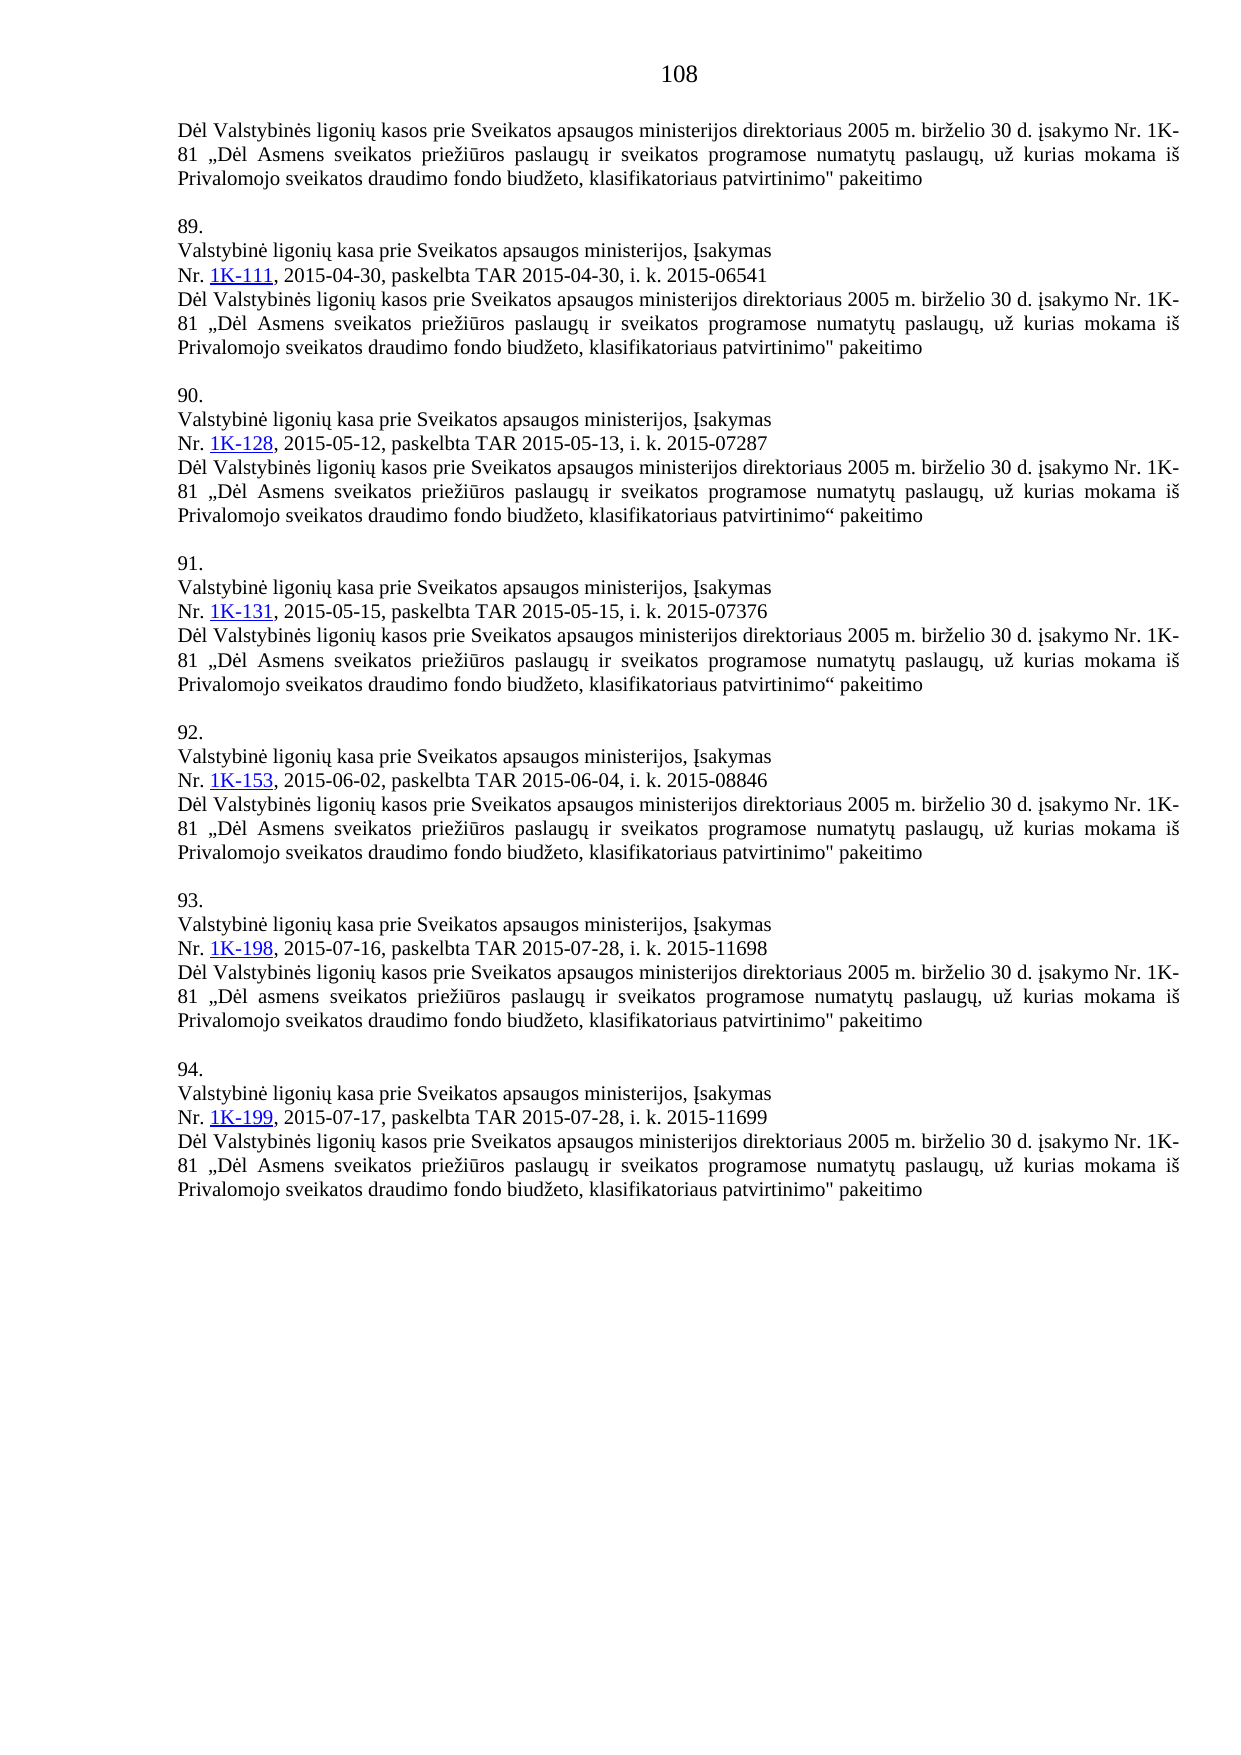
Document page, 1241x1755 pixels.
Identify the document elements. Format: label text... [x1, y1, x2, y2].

text Nr. 1K-111, 2015-04-30, paskelbta TAR 2015-04-30, i. k. 2015-06541 [177, 262, 1181, 287]
text 89. [177, 214, 1181, 238]
text Nr. 1K-131, 2015-05-15, paskelbta TAR 2015-05-15, i. k. 2015-07376 [177, 599, 1181, 623]
text Valstybinė ligonių kasa prie Sveikatos apsaugos ministerijos, Įsakymas [177, 912, 1181, 936]
text Valstybinė ligonių kasa prie Sveikatos apsaugos ministerijos, Įsakymas [177, 407, 1181, 431]
text 94. [177, 1057, 1181, 1081]
text Dėl Valstybinės ligonių kasos prie Sveikatos apsaugos ministerijos direktoriaus 2005 m. birželio 30 d. įsakymo Nr. 1K-81 „Dėl Asmens sveikatos priežiūros paslaugų ir sveikatos programose numatytų paslaugų, už kurias mokama iš Privalomojo sveikatos draudimo fondo biudžeto, klasifikatoriaus patvirtinimo" pakeitimo [177, 792, 1181, 864]
text Dėl Valstybinės ligonių kasos prie Sveikatos apsaugos ministerijos direktoriaus 2005 m. birželio 30 d. įsakymo Nr. 1K-81 „Dėl Asmens sveikatos priežiūros paslaugų ir sveikatos programose numatytų paslaugų, už kurias mokama iš Privalomojo sveikatos draudimo fondo biudžeto, klasifikatoriaus patvirtinimo“ pakeitimo [177, 455, 1181, 527]
text Dėl Valstybinės ligonių kasos prie Sveikatos apsaugos ministerijos direktoriaus 2005 m. birželio 30 d. įsakymo Nr. 1K-81 „Dėl Asmens sveikatos priežiūros paslaugų ir sveikatos programose numatytų paslaugų, už kurias mokama iš Privalomojo sveikatos draudimo fondo biudžeto, klasifikatoriaus patvirtinimo" pakeitimo [177, 287, 1181, 359]
text Valstybinė ligonių kasa prie Sveikatos apsaugos ministerijos, Įsakymas [177, 575, 1181, 599]
text Dėl Valstybinės ligonių kasos prie Sveikatos apsaugos ministerijos direktoriaus 2005 m. birželio 30 d. įsakymo Nr. 1K-81 „Dėl asmens sveikatos priežiūros paslaugų ir sveikatos programose numatytų paslaugų, už kurias mokama iš Privalomojo sveikatos draudimo fondo biudžeto, klasifikatoriaus patvirtinimo" pakeitimo [177, 960, 1181, 1032]
text Valstybinė ligonių kasa prie Sveikatos apsaugos ministerijos, Įsakymas [177, 1081, 1181, 1105]
text 91. [177, 551, 1181, 575]
text Dėl Valstybinės ligonių kasos prie Sveikatos apsaugos ministerijos direktoriaus 2005 m. birželio 30 d. įsakymo Nr. 1K-81 „Dėl Asmens sveikatos priežiūros paslaugų ir sveikatos programose numatytų paslaugų, už kurias mokama iš Privalomojo sveikatos draudimo fondo biudžeto, klasifikatoriaus patvirtinimo" pakeitimo [177, 1129, 1181, 1201]
text Valstybinė ligonių kasa prie Sveikatos apsaugos ministerijos, Įsakymas [177, 238, 1181, 262]
text Nr. 1K-153, 2015-06-02, paskelbta TAR 2015-06-04, i. k. 2015-08846 [177, 768, 1181, 792]
text Valstybinė ligonių kasa prie Sveikatos apsaugos ministerijos, Įsakymas [177, 744, 1181, 768]
text 93. [177, 888, 1181, 912]
text Dėl Valstybinės ligonių kasos prie Sveikatos apsaugos ministerijos direktoriaus 2005 m. birželio 30 d. įsakymo Nr. 1K-81 „Dėl Asmens sveikatos priežiūros paslaugų ir sveikatos programose numatytų paslaugų, už kurias mokama iš Privalomojo sveikatos draudimo fondo biudžeto, klasifikatoriaus patvirtinimo“ pakeitimo [177, 623, 1181, 696]
text 90. [177, 383, 1181, 407]
text Nr. 1K-199, 2015-07-17, paskelbta TAR 2015-07-28, i. k. 2015-11699 [177, 1105, 1181, 1129]
text Dėl Valstybinės ligonių kasos prie Sveikatos apsaugos ministerijos direktoriaus 2005 m. birželio 30 d. įsakymo Nr. 1K-81 „Dėl Asmens sveikatos priežiūros paslaugų ir sveikatos programose numatytų paslaugų, už kurias mokama iš Privalomojo sveikatos draudimo fondo biudžeto, klasifikatoriaus patvirtinimo" pakeitimo [177, 118, 1181, 190]
text 92. [177, 720, 1181, 744]
text Nr. 1K-128, 2015-05-12, paskelbta TAR 2015-05-13, i. k. 2015-07287 [177, 431, 1181, 455]
text Nr. 1K-198, 2015-07-16, paskelbta TAR 2015-07-28, i. k. 2015-11698 [177, 936, 1181, 960]
